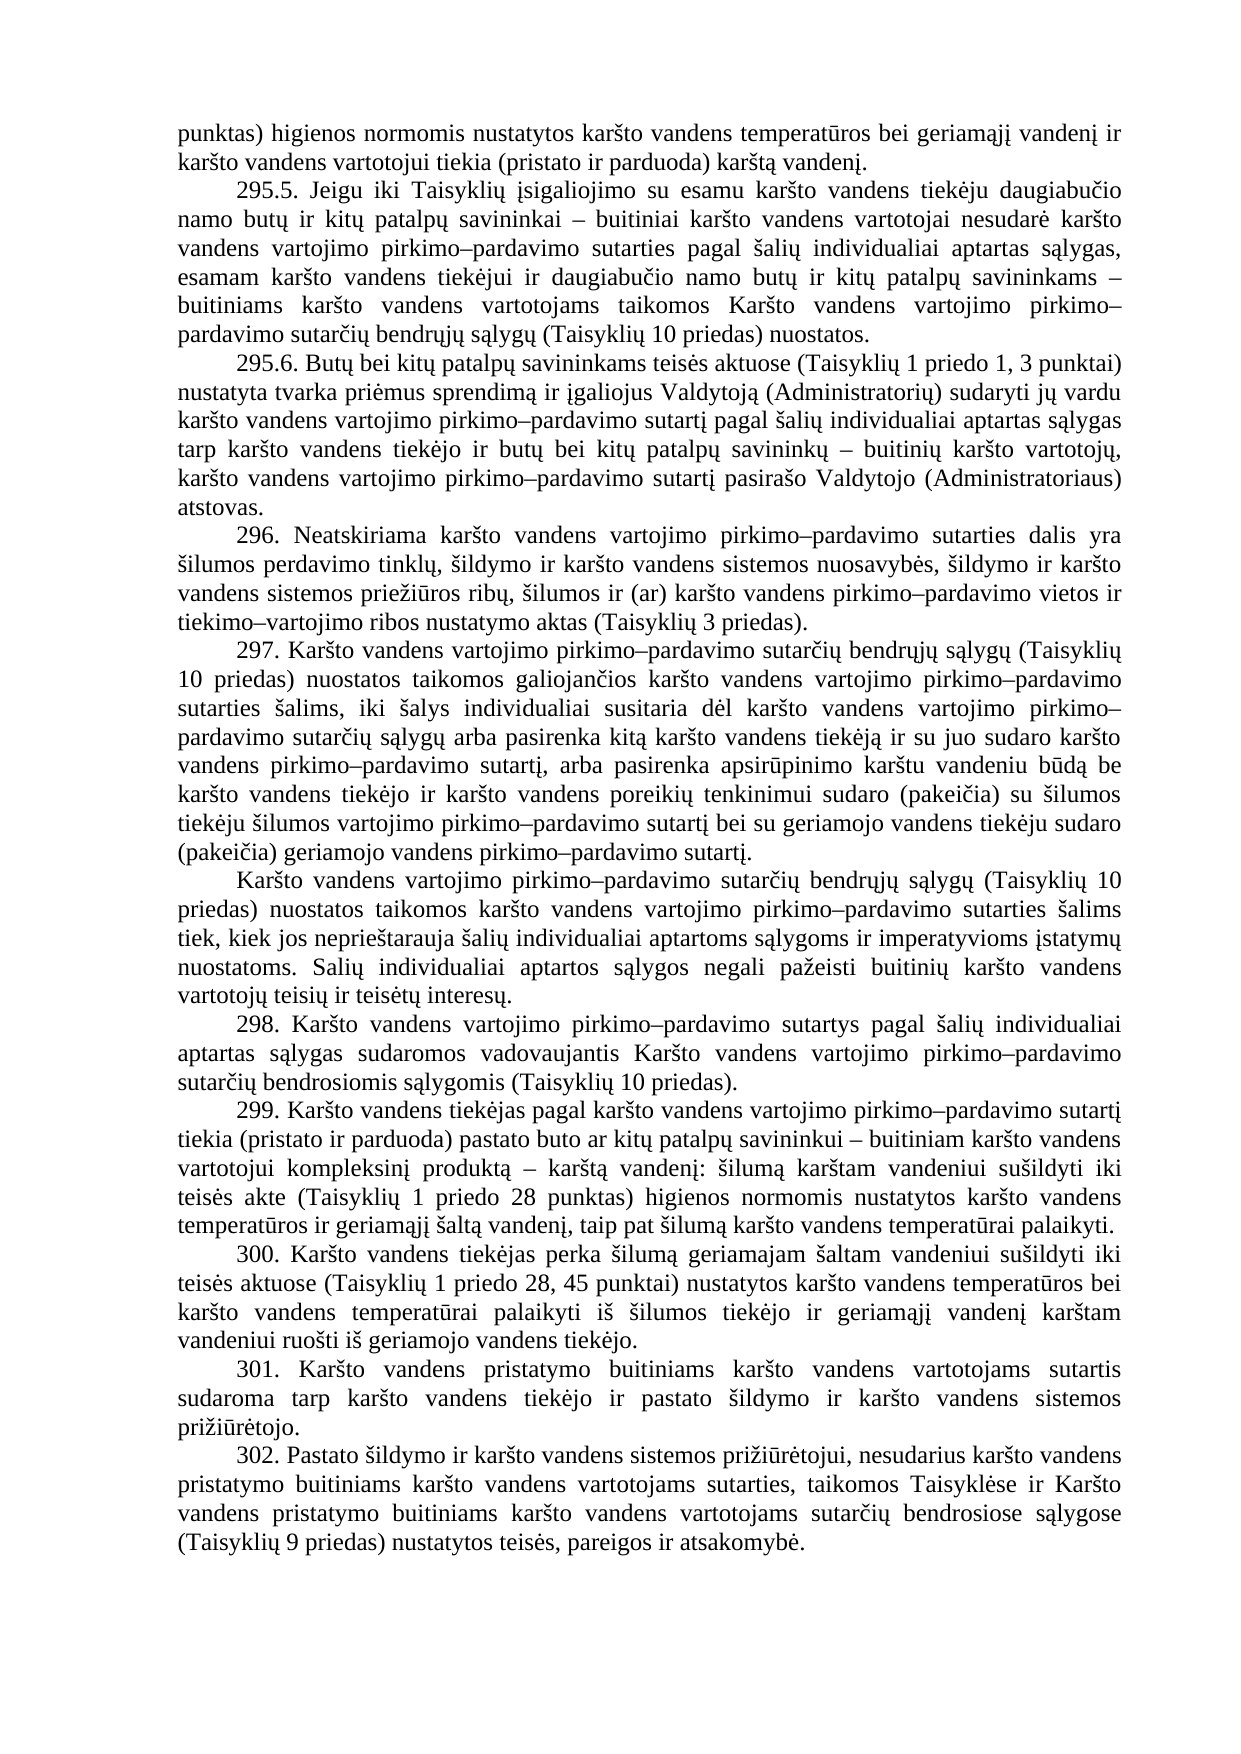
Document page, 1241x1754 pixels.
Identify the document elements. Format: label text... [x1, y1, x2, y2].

text 297. Karšto vandens vartojimo pirkimo–pardavimo sutarčių bendrųjų sąlygų (Taisyklių 10 priedas) nuostatos taikomos galiojančios karšto vandens vartojimo pirkimo–pardavimo sutarties šalims, iki šalys individualiai susitaria dėl karšto vandens vartojimo pirkimo–pardavimo sutarčių sąlygų arba pasirenka kitą karšto vandens tiekėją ir su juo sudaro karšto vandens pirkimo–pardavimo sutartį, arba pasirenka apsirūpinimo karštu vandeniu būdą be karšto vandens tiekėjo ir karšto vandens poreikių tenkinimui sudaro (pakeičia) su šilumos tiekėju šilumos vartojimo pirkimo–pardavimo sutartį bei su geriamojo vandens tiekėju sudaro (pakeičia) geriamojo vandens pirkimo–pardavimo sutartį. [177, 636, 1122, 866]
text 299. Karšto vandens tiekėjas pagal karšto vandens vartojimo pirkimo–pardavimo sutartį tiekia (pristato ir parduoda) pastato buto ar kitų patalpų savininkui – buitiniam karšto vandens vartotojui kompleksinį produktą – karštą vandenį: šilumą karštam vandeniui sušildyti iki teisės akte (Taisyklių 1 priedo 28 punktas) higienos normomis nustatytos karšto vandens temperatūros ir geriamąjį šaltą vandenį, taip pat šilumą karšto vandens temperatūrai palaikyti. [177, 1096, 1122, 1239]
text 302. Pastato šildymo ir karšto vandens sistemos prižiūrėtojui, nesudarius karšto vandens pristatymo buitiniams karšto vandens vartotojams sutarties, taikomos Taisyklėse ir Karšto vandens pristatymo buitiniams karšto vandens vartotojams sutarčių bendrosiose sąlygose (Taisyklių 9 priedas) nustatytos teisės, pareigos ir atsakomybė. [177, 1441, 1122, 1556]
text 301. Karšto vandens pristatymo buitiniams karšto vandens vartotojams sutartis sudaroma tarp karšto vandens tiekėjo ir pastato šildymo ir karšto vandens sistemos prižiūrėtojo. [177, 1354, 1122, 1441]
text 295.5. Jeigu iki Taisyklių įsigaliojimo su esamu karšto vandens tiekėju daugiabučio namo butų ir kitų patalpų savininkai – buitiniai karšto vandens vartotojai nesudarė karšto vandens vartojimo pirkimo–pardavimo sutarties pagal šalių individualiai aptartas sąlygas, esamam karšto vandens tiekėjui ir daugiabučio namo butų ir kitų patalpų savininkams – buitiniams karšto vandens vartotojams taikomos Karšto vandens vartojimo pirkimo–pardavimo sutarčių bendrųjų sąlygų (Taisyklių 10 priedas) nuostatos. [177, 176, 1122, 348]
text 295.6. Butų bei kitų patalpų savininkams teisės aktuose (Taisyklių 1 priedo 1, 3 punktai) nustatyta tvarka priėmus sprendimą ir įgaliojus Valdytoją (Administratorių) sudaryti jų vardu karšto vandens vartojimo pirkimo–pardavimo sutartį pagal šalių individualiai aptartas sąlygas tarp karšto vandens tiekėjo ir butų bei kitų patalpų savininkų – buitinių karšto vartotojų, karšto vandens vartojimo pirkimo–pardavimo sutartį pasirašo Valdytojo (Administratoriaus) atstovas. [177, 348, 1122, 521]
text 296. Neatskiriama karšto vandens vartojimo pirkimo–pardavimo sutarties dalis yra šilumos perdavimo tinklų, šildymo ir karšto vandens sistemos nuosavybės, šildymo ir karšto vandens sistemos priežiūros ribų, šilumos ir (ar) karšto vandens pirkimo–pardavimo vietos ir tiekimo–vartojimo ribos nustatymo aktas (Taisyklių 3 priedas). [177, 521, 1122, 636]
text punktas) higienos normomis nustatytos karšto vandens temperatūros bei geriamąjį vandenį ir karšto vandens vartotojui tiekia (pristato ir parduoda) karštą vandenį. [177, 118, 1122, 176]
text 300. Karšto vandens tiekėjas perka šilumą geriamajam šaltam vandeniui sušildyti iki teisės aktuose (Taisyklių 1 priedo 28, 45 punktai) nustatytos karšto vandens temperatūros bei karšto vandens temperatūrai palaikyti iš šilumos tiekėjo ir geriamąjį vandenį karštam vandeniui ruošti iš geriamojo vandens tiekėjo. [177, 1239, 1122, 1354]
text 298. Karšto vandens vartojimo pirkimo–pardavimo sutartys pagal šalių individualiai aptartas sąlygas sudaromos vadovaujantis Karšto vandens vartojimo pirkimo–pardavimo sutarčių bendrosiomis sąlygomis (Taisyklių 10 priedas). [177, 1009, 1122, 1096]
text Karšto vandens vartojimo pirkimo–pardavimo sutarčių bendrųjų sąlygų (Taisyklių 10 priedas) nuostatos taikomos karšto vandens vartojimo pirkimo–pardavimo sutarties šalims tiek, kiek jos neprieštarauja šalių individualiai aptartoms sąlygoms ir imperatyvioms įstatymų nuostatoms. Salių individualiai aptartos sąlygos negali pažeisti buitinių karšto vandens vartotojų teisių ir teisėtų interesų. [177, 866, 1122, 1009]
